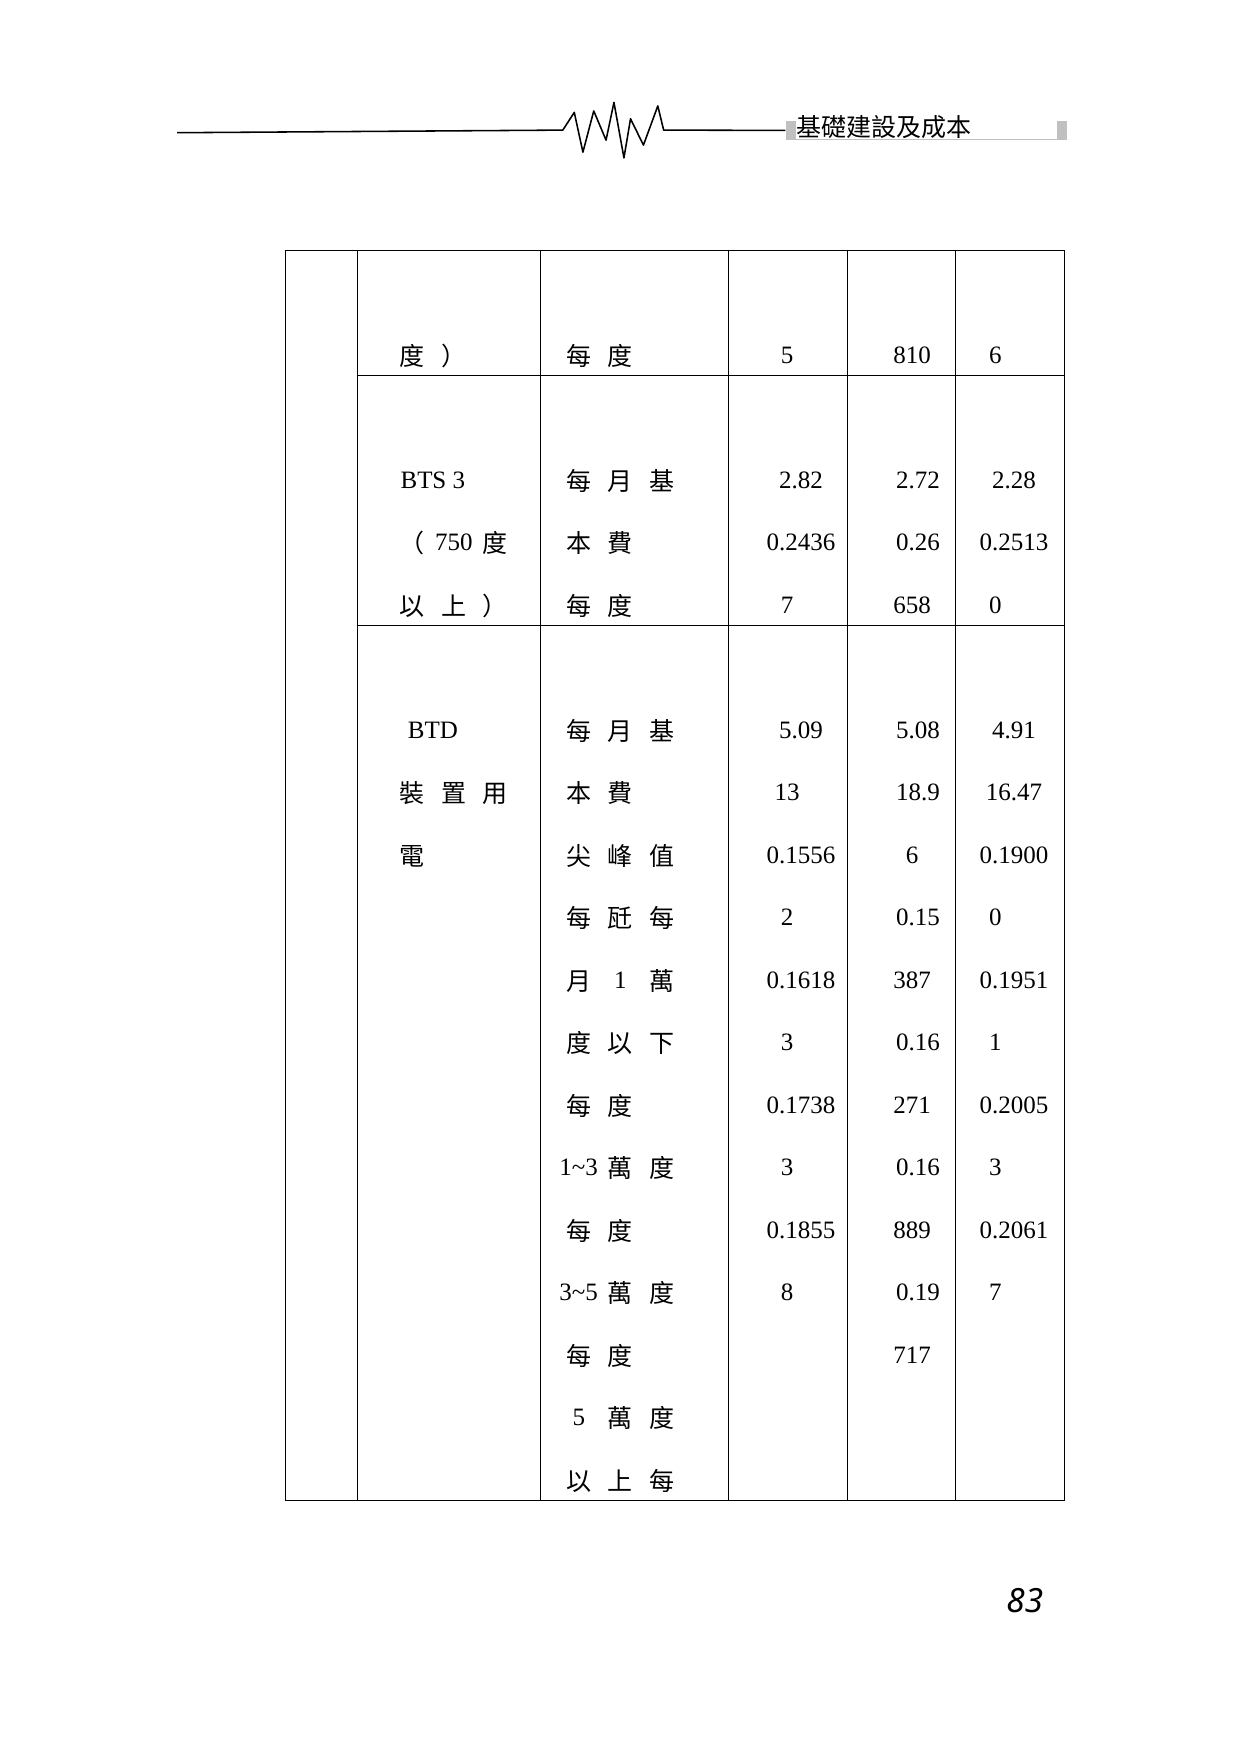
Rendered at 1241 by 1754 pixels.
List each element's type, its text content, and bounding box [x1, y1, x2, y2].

table_cell 每月基本費 尖峰值每瓩每月1萬度以下每度 1~3萬度每度 3~5萬度每度 5萬度以上每 [541, 626, 728, 1500]
table_cell 6 [956, 251, 1064, 375]
table_cell 每度 [541, 251, 728, 375]
table_cell BTD 裝置用電 [358, 626, 540, 1500]
table_cell 2.82 0.24367 [729, 376, 847, 625]
table_cell 5.08 18.96 0.15387 0.16271 0.16889 0.19717 [848, 626, 955, 1500]
table_cell 2.28 0.25130 [956, 376, 1064, 625]
table_cell 5 [729, 251, 847, 375]
table_cell [286, 251, 357, 1500]
table_cell 4.91 16.47 0.19000 0.19511 0.20053 0.20617 [956, 626, 1064, 1500]
table_cell 2.72 0.26658 [848, 376, 955, 625]
table_cell 度） [358, 251, 540, 375]
table_cell BTS 3 （750度以上） [358, 376, 540, 625]
table_cell 每月基本費 每度 [541, 376, 728, 625]
table_cell 5.09 13 0.15562 0.16183 0.17383 0.18558 [729, 626, 847, 1500]
table_cell 810 [848, 251, 955, 375]
